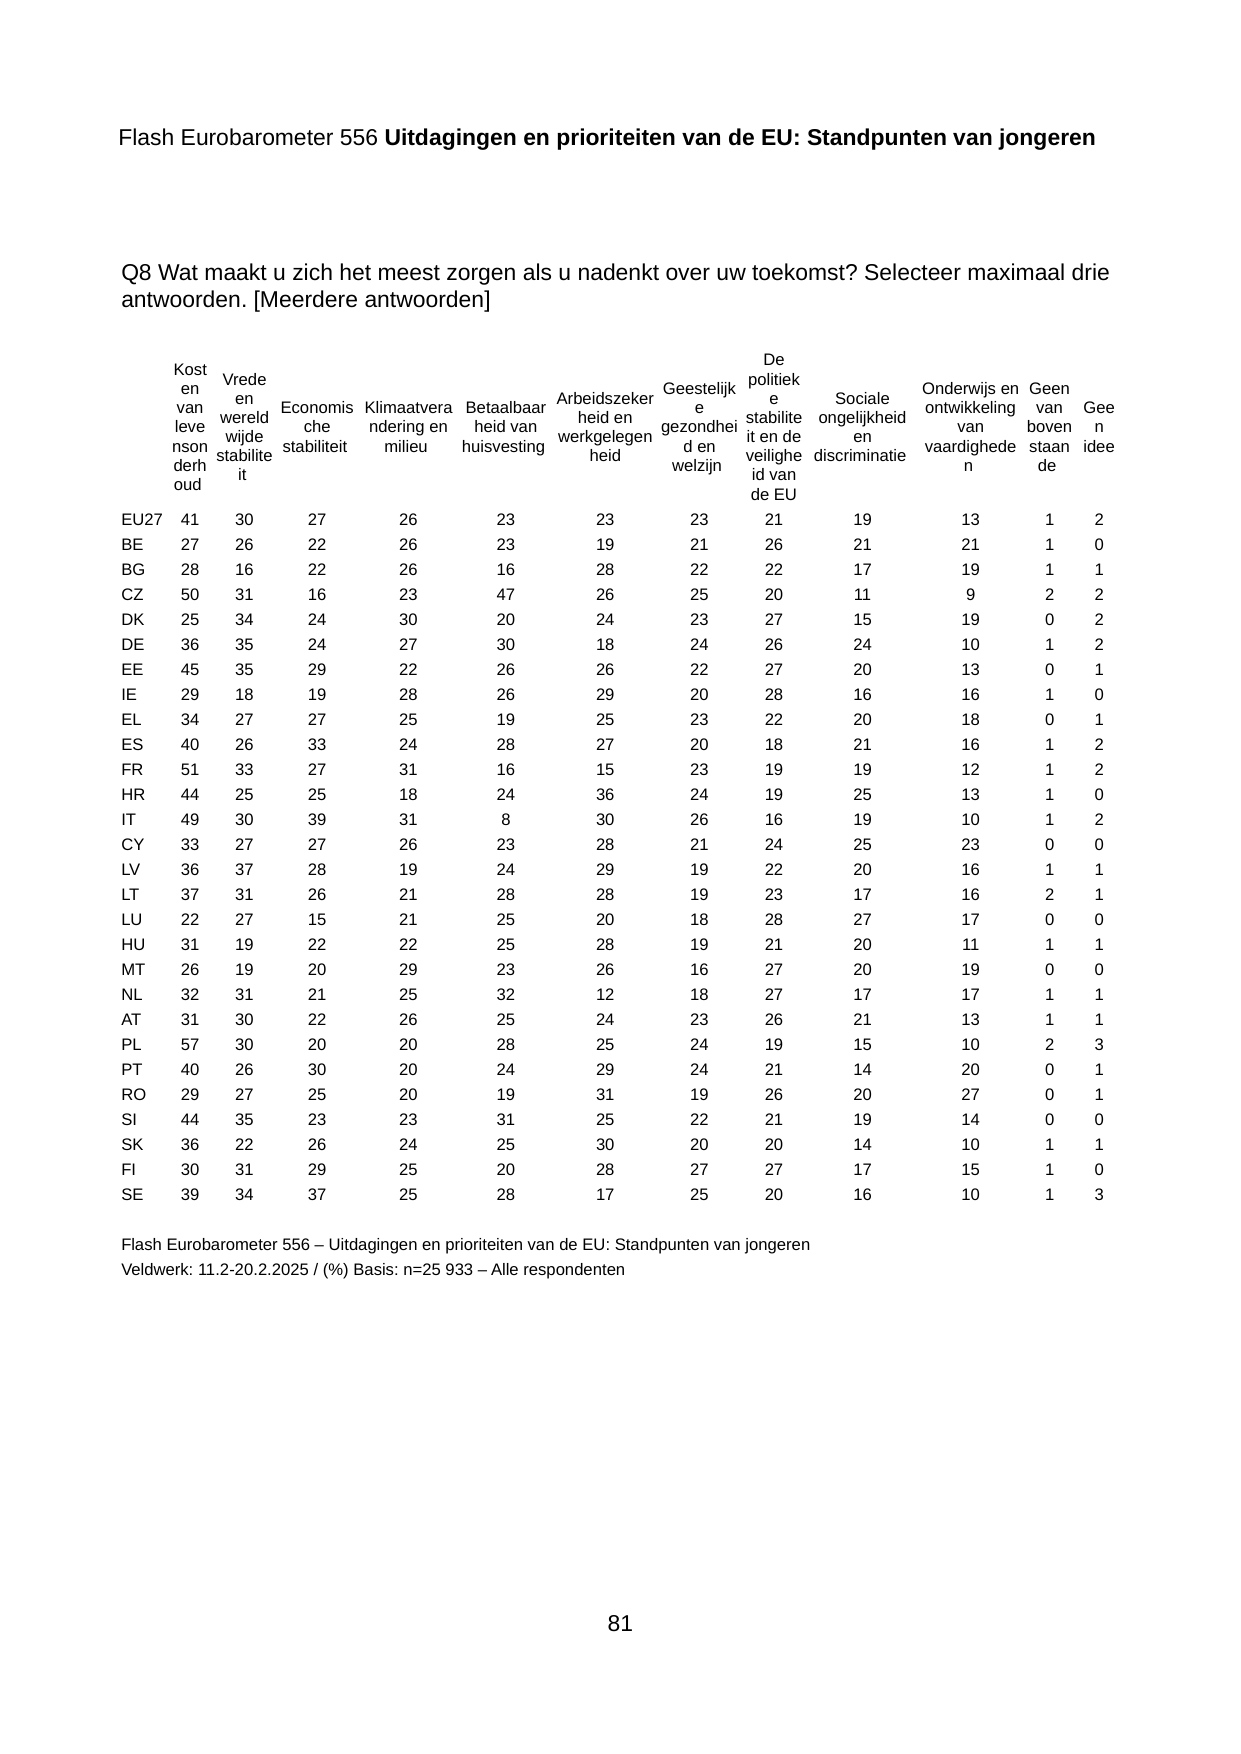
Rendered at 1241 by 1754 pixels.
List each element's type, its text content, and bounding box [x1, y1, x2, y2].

table_cell 27 [806, 906, 918, 931]
table_cell 2 [1023, 581, 1076, 606]
table_cell 20 [459, 1156, 553, 1181]
table_cell [918, 1206, 1023, 1231]
table_cell 50 [167, 581, 212, 606]
table_cell 29 [276, 656, 358, 681]
table_cell [1076, 315, 1122, 347]
table_cell 28 [553, 556, 657, 581]
table_cell PL [118, 1031, 167, 1056]
table_cell LV [118, 856, 167, 881]
table_cell 10 [918, 806, 1023, 831]
table_cell 20 [358, 1081, 459, 1106]
table_cell 22 [276, 556, 358, 581]
table_cell HU [118, 931, 167, 956]
table_cell 24 [553, 1006, 657, 1031]
table_cell 30 [213, 806, 276, 831]
table_cell 20 [741, 1181, 806, 1206]
table_cell 13 [918, 781, 1023, 806]
table_cell 25 [553, 1106, 657, 1131]
table_cell 32 [167, 981, 212, 1006]
table_cell 2 [1076, 581, 1122, 606]
table_cell 23 [358, 1106, 459, 1131]
table_cell [118, 347, 167, 506]
table_cell 26 [553, 581, 657, 606]
table_cell 0 [1076, 956, 1122, 981]
table_cell 20 [276, 956, 358, 981]
table_cell Arbeidszekerheid en werkgelegenheid [553, 347, 657, 506]
table_cell 26 [358, 556, 459, 581]
table_cell [806, 315, 918, 347]
table_cell 25 [358, 706, 459, 731]
table_cell 27 [167, 531, 212, 556]
table_cell 23 [358, 581, 459, 606]
table_cell 21 [918, 531, 1023, 556]
table_cell 22 [741, 856, 806, 881]
table_cell DK [118, 606, 167, 631]
table_cell 20 [806, 931, 918, 956]
table_cell 17 [806, 881, 918, 906]
table_cell 26 [358, 531, 459, 556]
table_cell 26 [213, 731, 276, 756]
table_cell 29 [553, 681, 657, 706]
table_cell 33 [276, 731, 358, 756]
table_cell 26 [213, 531, 276, 556]
table_cell 36 [553, 781, 657, 806]
table_cell 57 [167, 1031, 212, 1056]
table_cell 25 [553, 706, 657, 731]
table_cell 10 [918, 1031, 1023, 1056]
table_cell SI [118, 1106, 167, 1131]
table_cell 1 [1076, 1006, 1122, 1031]
table_cell 37 [167, 881, 212, 906]
table_cell 26 [741, 1006, 806, 1031]
table_cell 24 [658, 1031, 741, 1056]
table_cell [118, 315, 167, 347]
table_cell 28 [459, 731, 553, 756]
table_cell 15 [806, 606, 918, 631]
table_cell 31 [358, 756, 459, 781]
table_cell 27 [553, 731, 657, 756]
table_cell 25 [658, 581, 741, 606]
table_cell 0 [1023, 706, 1076, 731]
table_cell 27 [213, 706, 276, 731]
table_cell 16 [213, 556, 276, 581]
table_cell 28 [459, 881, 553, 906]
table_cell 27 [358, 631, 459, 656]
table_cell 16 [918, 681, 1023, 706]
table_cell 22 [658, 656, 741, 681]
table_cell 29 [553, 856, 657, 881]
table_cell 26 [741, 531, 806, 556]
table_cell 24 [459, 1056, 553, 1081]
table_cell [213, 1206, 276, 1231]
table_cell SK [118, 1131, 167, 1156]
table_cell 19 [553, 531, 657, 556]
table_cell 25 [459, 1006, 553, 1031]
table_cell 24 [276, 631, 358, 656]
table_cell 19 [806, 506, 918, 531]
table_cell [658, 1206, 741, 1231]
table_cell 19 [918, 556, 1023, 581]
table_cell 19 [358, 856, 459, 881]
table_cell AT [118, 1006, 167, 1031]
table_cell 31 [167, 931, 212, 956]
table_cell 39 [276, 806, 358, 831]
table_cell 22 [276, 931, 358, 956]
table_cell 25 [459, 931, 553, 956]
table_cell 0 [1023, 956, 1076, 981]
table_cell 30 [459, 631, 553, 656]
table_cell 13 [918, 656, 1023, 681]
table_cell 22 [658, 1106, 741, 1131]
table_cell 33 [167, 831, 212, 856]
table_cell 22 [358, 656, 459, 681]
table_cell 0 [1023, 606, 1076, 631]
table_cell 21 [276, 981, 358, 1006]
table_cell 22 [358, 931, 459, 956]
table_cell 21 [658, 831, 741, 856]
table_cell 17 [918, 906, 1023, 931]
table_cell 27 [276, 756, 358, 781]
table_cell IE [118, 681, 167, 706]
table_cell Veldwerk: 11.2-20.2.2025 / (%) Basis: n=25 933 – Alle respondenten [118, 1256, 1122, 1281]
table_cell Flash Eurobarometer 556 – Uitdagingen en prioriteiten van de EU: Standpunten van jongeren [118, 1231, 1122, 1256]
table_cell [1023, 315, 1076, 347]
table_cell 22 [658, 556, 741, 581]
table_cell 23 [459, 831, 553, 856]
table_cell 28 [459, 1181, 553, 1206]
table_cell [358, 315, 459, 347]
table_cell 23 [459, 506, 553, 531]
table_cell 35 [213, 656, 276, 681]
table_cell 20 [276, 1031, 358, 1056]
table_cell 21 [358, 906, 459, 931]
table_cell 1 [1076, 706, 1122, 731]
table_cell 18 [358, 781, 459, 806]
table_cell Geen idee [1076, 347, 1122, 506]
table_cell 29 [167, 1081, 212, 1106]
table_cell 44 [167, 1106, 212, 1131]
table_cell 27 [658, 1156, 741, 1181]
table_cell SE [118, 1181, 167, 1206]
table_cell 47 [459, 581, 553, 606]
table_cell 21 [358, 881, 459, 906]
table_cell 1 [1023, 1006, 1076, 1031]
table_cell 27 [741, 956, 806, 981]
table_cell 14 [918, 1106, 1023, 1131]
table_cell 33 [213, 756, 276, 781]
table_cell 22 [741, 706, 806, 731]
table_header Q8 Wat maakt u zich het meest zorgen als u nadenkt over uw toekomst? Selecteer maximaal drie antwoorden. [Meerdere antwoorden] [118, 256, 1122, 315]
table_cell 32 [459, 981, 553, 1006]
table_cell 24 [276, 606, 358, 631]
table_cell 28 [741, 906, 806, 931]
table_cell 19 [658, 881, 741, 906]
table_cell Sociale ongelijkheid en discriminatie [806, 347, 918, 506]
table_cell 1 [1023, 931, 1076, 956]
table_cell 28 [276, 856, 358, 881]
table_cell 1 [1076, 931, 1122, 956]
table_cell 20 [658, 681, 741, 706]
table_cell 1 [1076, 1131, 1122, 1156]
table_cell 16 [918, 881, 1023, 906]
table_cell 0 [1023, 906, 1076, 931]
table_cell 22 [276, 1006, 358, 1031]
table_cell 20 [806, 1081, 918, 1106]
table_cell 1 [1023, 506, 1076, 531]
table_cell 24 [658, 781, 741, 806]
table_cell 21 [658, 531, 741, 556]
table_cell 26 [741, 1081, 806, 1106]
table_cell 34 [213, 1181, 276, 1206]
table_cell [276, 315, 358, 347]
table_cell 23 [459, 531, 553, 556]
table_cell 21 [741, 506, 806, 531]
table_cell 21 [741, 1106, 806, 1131]
table_cell FI [118, 1156, 167, 1181]
table_cell 27 [276, 831, 358, 856]
table_cell 20 [658, 1131, 741, 1156]
table_cell 19 [741, 781, 806, 806]
table_cell 2 [1023, 881, 1076, 906]
table_cell 34 [213, 606, 276, 631]
table_cell 16 [918, 731, 1023, 756]
table_cell 21 [806, 531, 918, 556]
table_cell 41 [167, 506, 212, 531]
table_cell 17 [918, 981, 1023, 1006]
table_cell 2 [1023, 1031, 1076, 1056]
table_cell 26 [358, 506, 459, 531]
table_cell [167, 1206, 212, 1231]
table_cell 23 [276, 1106, 358, 1131]
table_cell 1 [1076, 981, 1122, 1006]
table_cell 21 [806, 1006, 918, 1031]
table_cell 44 [167, 781, 212, 806]
table_cell 26 [276, 881, 358, 906]
table_cell 0 [1076, 531, 1122, 556]
table_cell 25 [276, 781, 358, 806]
table_cell 10 [918, 1131, 1023, 1156]
table_cell 9 [918, 581, 1023, 606]
table_cell 10 [918, 1181, 1023, 1206]
table_cell 18 [658, 981, 741, 1006]
table_cell 22 [213, 1131, 276, 1156]
table_cell 28 [553, 931, 657, 956]
table_cell 0 [1023, 1106, 1076, 1131]
table_cell 40 [167, 1056, 212, 1081]
table_cell 0 [1023, 831, 1076, 856]
table_cell 49 [167, 806, 212, 831]
table_cell EE [118, 656, 167, 681]
table_cell NL [118, 981, 167, 1006]
table_cell 36 [167, 631, 212, 656]
table_cell IT [118, 806, 167, 831]
table_cell 24 [459, 856, 553, 881]
table_cell 27 [213, 906, 276, 931]
table_cell 19 [213, 931, 276, 956]
table_cell CY [118, 831, 167, 856]
table_cell 23 [658, 606, 741, 631]
table_cell 13 [918, 1006, 1023, 1031]
table_cell 17 [806, 981, 918, 1006]
table_cell 20 [806, 956, 918, 981]
table_cell 23 [658, 1006, 741, 1031]
table_cell 20 [806, 656, 918, 681]
table_cell 1 [1023, 781, 1076, 806]
table_cell PT [118, 1056, 167, 1081]
table_cell 20 [658, 731, 741, 756]
table_cell 25 [658, 1181, 741, 1206]
table_cell Geestelijke gezondheid en welzijn [658, 347, 741, 506]
table_cell 12 [918, 756, 1023, 781]
table_cell 17 [553, 1181, 657, 1206]
table_cell 28 [167, 556, 212, 581]
table_cell 26 [459, 656, 553, 681]
table_cell 19 [806, 806, 918, 831]
table_cell 30 [213, 1006, 276, 1031]
table_cell 1 [1023, 731, 1076, 756]
table_cell 23 [741, 881, 806, 906]
table_cell 17 [806, 1156, 918, 1181]
table_cell 26 [553, 956, 657, 981]
table_cell 0 [1076, 1106, 1122, 1131]
table_cell 12 [553, 981, 657, 1006]
table_cell 23 [658, 506, 741, 531]
table_cell Onderwijs en ontwikkeling van vaardigheden [918, 347, 1023, 506]
table_cell 2 [1076, 506, 1122, 531]
table_cell 1 [1076, 656, 1122, 681]
table_cell 19 [918, 606, 1023, 631]
table_cell 18 [553, 631, 657, 656]
table_cell 19 [806, 1106, 918, 1131]
table_cell 26 [459, 681, 553, 706]
table_cell 23 [553, 506, 657, 531]
table_cell 24 [358, 1131, 459, 1156]
table_cell 1 [1023, 1181, 1076, 1206]
table_cell LU [118, 906, 167, 931]
table_cell 2 [1076, 631, 1122, 656]
table_cell 21 [741, 931, 806, 956]
table_cell 26 [358, 831, 459, 856]
table_cell [1076, 1206, 1122, 1231]
table_cell 1 [1076, 856, 1122, 881]
table_cell 16 [658, 956, 741, 981]
table_cell 0 [1023, 1081, 1076, 1106]
table_cell 23 [918, 831, 1023, 856]
table_cell 26 [658, 806, 741, 831]
table_cell 21 [741, 1056, 806, 1081]
table_cell 26 [358, 1006, 459, 1031]
table_cell 19 [658, 1081, 741, 1106]
table_cell [741, 315, 806, 347]
table_cell 29 [276, 1156, 358, 1181]
table_cell EU27 [118, 506, 167, 531]
table_cell [213, 315, 276, 347]
table_cell 16 [459, 556, 553, 581]
table_cell 26 [167, 956, 212, 981]
table_cell 16 [806, 681, 918, 706]
table_cell 26 [741, 631, 806, 656]
table_cell Vrede en wereldwijde stabiliteit [213, 347, 276, 506]
table_cell 15 [806, 1031, 918, 1056]
table_cell 17 [806, 556, 918, 581]
table_cell 31 [358, 806, 459, 831]
table_cell 20 [358, 1056, 459, 1081]
table_cell 25 [806, 831, 918, 856]
table_cell 24 [658, 1056, 741, 1081]
table_cell 19 [276, 681, 358, 706]
table_cell Economische stabiliteit [276, 347, 358, 506]
table_cell 29 [553, 1056, 657, 1081]
table_cell 24 [741, 831, 806, 856]
table_cell 15 [918, 1156, 1023, 1181]
table_cell 25 [358, 1156, 459, 1181]
table_cell 19 [741, 1031, 806, 1056]
table_cell 31 [167, 1006, 212, 1031]
table_cell 27 [276, 706, 358, 731]
table_cell 30 [553, 1131, 657, 1156]
table_cell 1 [1023, 756, 1076, 781]
table_cell 20 [358, 1031, 459, 1056]
table_cell 1 [1023, 631, 1076, 656]
table_cell 19 [806, 756, 918, 781]
table_cell 22 [276, 531, 358, 556]
table_cell 28 [553, 831, 657, 856]
table_cell 27 [213, 831, 276, 856]
table_cell 1 [1076, 556, 1122, 581]
table_cell 28 [459, 1031, 553, 1056]
table_cell 27 [741, 606, 806, 631]
table_cell 35 [213, 1106, 276, 1131]
table_cell CZ [118, 581, 167, 606]
table_cell 0 [1076, 831, 1122, 856]
table_cell 18 [918, 706, 1023, 731]
table_cell 25 [276, 1081, 358, 1106]
table_cell 1 [1076, 1056, 1122, 1081]
table_cell [358, 1206, 459, 1231]
table_cell 36 [167, 1131, 212, 1156]
table_cell 23 [658, 706, 741, 731]
table_cell 20 [741, 581, 806, 606]
table_cell [459, 315, 553, 347]
table_cell 26 [276, 1131, 358, 1156]
table_cell 20 [806, 856, 918, 881]
table_cell EL [118, 706, 167, 731]
table_cell 24 [358, 731, 459, 756]
table_cell 27 [213, 1081, 276, 1106]
table_cell 19 [459, 1081, 553, 1106]
table_cell 19 [741, 756, 806, 781]
table_cell 16 [806, 1181, 918, 1206]
table_cell 10 [918, 631, 1023, 656]
table_cell 28 [741, 681, 806, 706]
table_cell 11 [918, 931, 1023, 956]
table_cell 29 [167, 681, 212, 706]
table_cell 1 [1023, 681, 1076, 706]
table_cell 24 [553, 606, 657, 631]
table_cell 14 [806, 1056, 918, 1081]
table_cell [276, 1206, 358, 1231]
table_cell 35 [213, 631, 276, 656]
table_cell 34 [167, 706, 212, 731]
table_cell 0 [1023, 1056, 1076, 1081]
table_cell 37 [213, 856, 276, 881]
table_cell 25 [459, 1131, 553, 1156]
table_cell 51 [167, 756, 212, 781]
table_cell 19 [658, 931, 741, 956]
table_cell 28 [553, 1156, 657, 1181]
table_cell 1 [1023, 556, 1076, 581]
table_cell LT [118, 881, 167, 906]
table_cell 8 [459, 806, 553, 831]
table_cell 0 [1076, 1156, 1122, 1181]
table_cell 31 [213, 581, 276, 606]
table_cell [918, 315, 1023, 347]
table_cell 14 [806, 1131, 918, 1156]
table_cell 24 [459, 781, 553, 806]
table_cell 15 [553, 756, 657, 781]
table_cell 20 [918, 1056, 1023, 1081]
table_cell 1 [1023, 531, 1076, 556]
table_cell 19 [459, 706, 553, 731]
table_cell 0 [1023, 656, 1076, 681]
table_cell DE [118, 631, 167, 656]
table_cell 27 [741, 1156, 806, 1181]
table_cell 25 [213, 781, 276, 806]
table_cell 30 [213, 1031, 276, 1056]
table_cell 31 [213, 881, 276, 906]
table_cell 18 [658, 906, 741, 931]
table_cell 16 [276, 581, 358, 606]
table_cell Klimaatverandering en milieu [358, 347, 459, 506]
table_cell [167, 315, 212, 347]
table_cell 25 [806, 781, 918, 806]
table_cell 0 [1076, 781, 1122, 806]
table_cell 30 [276, 1056, 358, 1081]
table_cell De politieke stabiliteit en de veiligheid van de EU [741, 347, 806, 506]
table_cell BE [118, 531, 167, 556]
table_cell 25 [459, 906, 553, 931]
table_cell 24 [658, 631, 741, 656]
table_cell 45 [167, 656, 212, 681]
table_cell 23 [658, 756, 741, 781]
table_cell 2 [1076, 731, 1122, 756]
table_cell 16 [459, 756, 553, 781]
table_cell 15 [276, 906, 358, 931]
table_cell 26 [553, 656, 657, 681]
table_cell 2 [1076, 806, 1122, 831]
table_cell 39 [167, 1181, 212, 1206]
table_cell 21 [806, 731, 918, 756]
table_cell 31 [213, 1156, 276, 1181]
table_cell 29 [358, 956, 459, 981]
table_cell 36 [167, 856, 212, 881]
table_cell RO [118, 1081, 167, 1106]
table_cell 11 [806, 581, 918, 606]
table_cell 1 [1023, 856, 1076, 881]
table_cell 20 [806, 706, 918, 731]
table_cell [1023, 1206, 1076, 1231]
table_cell 19 [213, 956, 276, 981]
table_cell 2 [1076, 606, 1122, 631]
table_cell 30 [213, 506, 276, 531]
table_cell 22 [167, 906, 212, 931]
table_cell 23 [459, 956, 553, 981]
table_cell Geen van bovenstaande [1023, 347, 1076, 506]
table_cell 20 [741, 1131, 806, 1156]
table_cell [459, 1206, 553, 1231]
table_cell 28 [358, 681, 459, 706]
table_cell 0 [1076, 906, 1122, 931]
table_cell 30 [358, 606, 459, 631]
table_cell ES [118, 731, 167, 756]
table_cell HR [118, 781, 167, 806]
table_cell 27 [741, 981, 806, 1006]
table_cell 1 [1023, 1156, 1076, 1181]
table_cell 24 [806, 631, 918, 656]
table_cell 27 [276, 506, 358, 531]
table_cell 3 [1076, 1181, 1122, 1206]
table_cell 31 [553, 1081, 657, 1106]
table_cell 40 [167, 731, 212, 756]
table_cell MT [118, 956, 167, 981]
table_cell Kosten van levensonderhoud [167, 347, 212, 506]
table_cell 2 [1076, 756, 1122, 781]
table_cell 25 [553, 1031, 657, 1056]
table_cell 27 [741, 656, 806, 681]
table_cell [118, 1206, 167, 1231]
table_cell 18 [213, 681, 276, 706]
table_cell 26 [213, 1056, 276, 1081]
table_cell 31 [213, 981, 276, 1006]
table_cell 1 [1023, 806, 1076, 831]
table_cell 30 [167, 1156, 212, 1181]
table_cell [741, 1206, 806, 1231]
table_cell 0 [1076, 681, 1122, 706]
table_cell [553, 1206, 657, 1231]
table_cell 19 [658, 856, 741, 881]
table_cell 19 [918, 956, 1023, 981]
table_cell 20 [459, 606, 553, 631]
table_cell Betaalbaarheid van huisvesting [459, 347, 553, 506]
table_cell 31 [459, 1106, 553, 1131]
table_cell 22 [741, 556, 806, 581]
table_cell 25 [358, 981, 459, 1006]
table_cell 30 [553, 806, 657, 831]
table_cell 20 [553, 906, 657, 931]
table_cell 18 [741, 731, 806, 756]
table_cell 27 [918, 1081, 1023, 1106]
table_cell [658, 315, 741, 347]
table_cell 1 [1076, 881, 1122, 906]
table_cell FR [118, 756, 167, 781]
table_cell 25 [358, 1181, 459, 1206]
table_cell 13 [918, 506, 1023, 531]
table_cell BG [118, 556, 167, 581]
table_cell 1 [1076, 1081, 1122, 1106]
table_cell 16 [918, 856, 1023, 881]
table_cell [806, 1206, 918, 1231]
table_cell [553, 315, 657, 347]
table_cell 1 [1023, 1131, 1076, 1156]
table_cell 25 [167, 606, 212, 631]
table_cell 1 [1023, 981, 1076, 1006]
table_cell 37 [276, 1181, 358, 1206]
table_cell 16 [741, 806, 806, 831]
table_cell 3 [1076, 1031, 1122, 1056]
table_cell 28 [553, 881, 657, 906]
